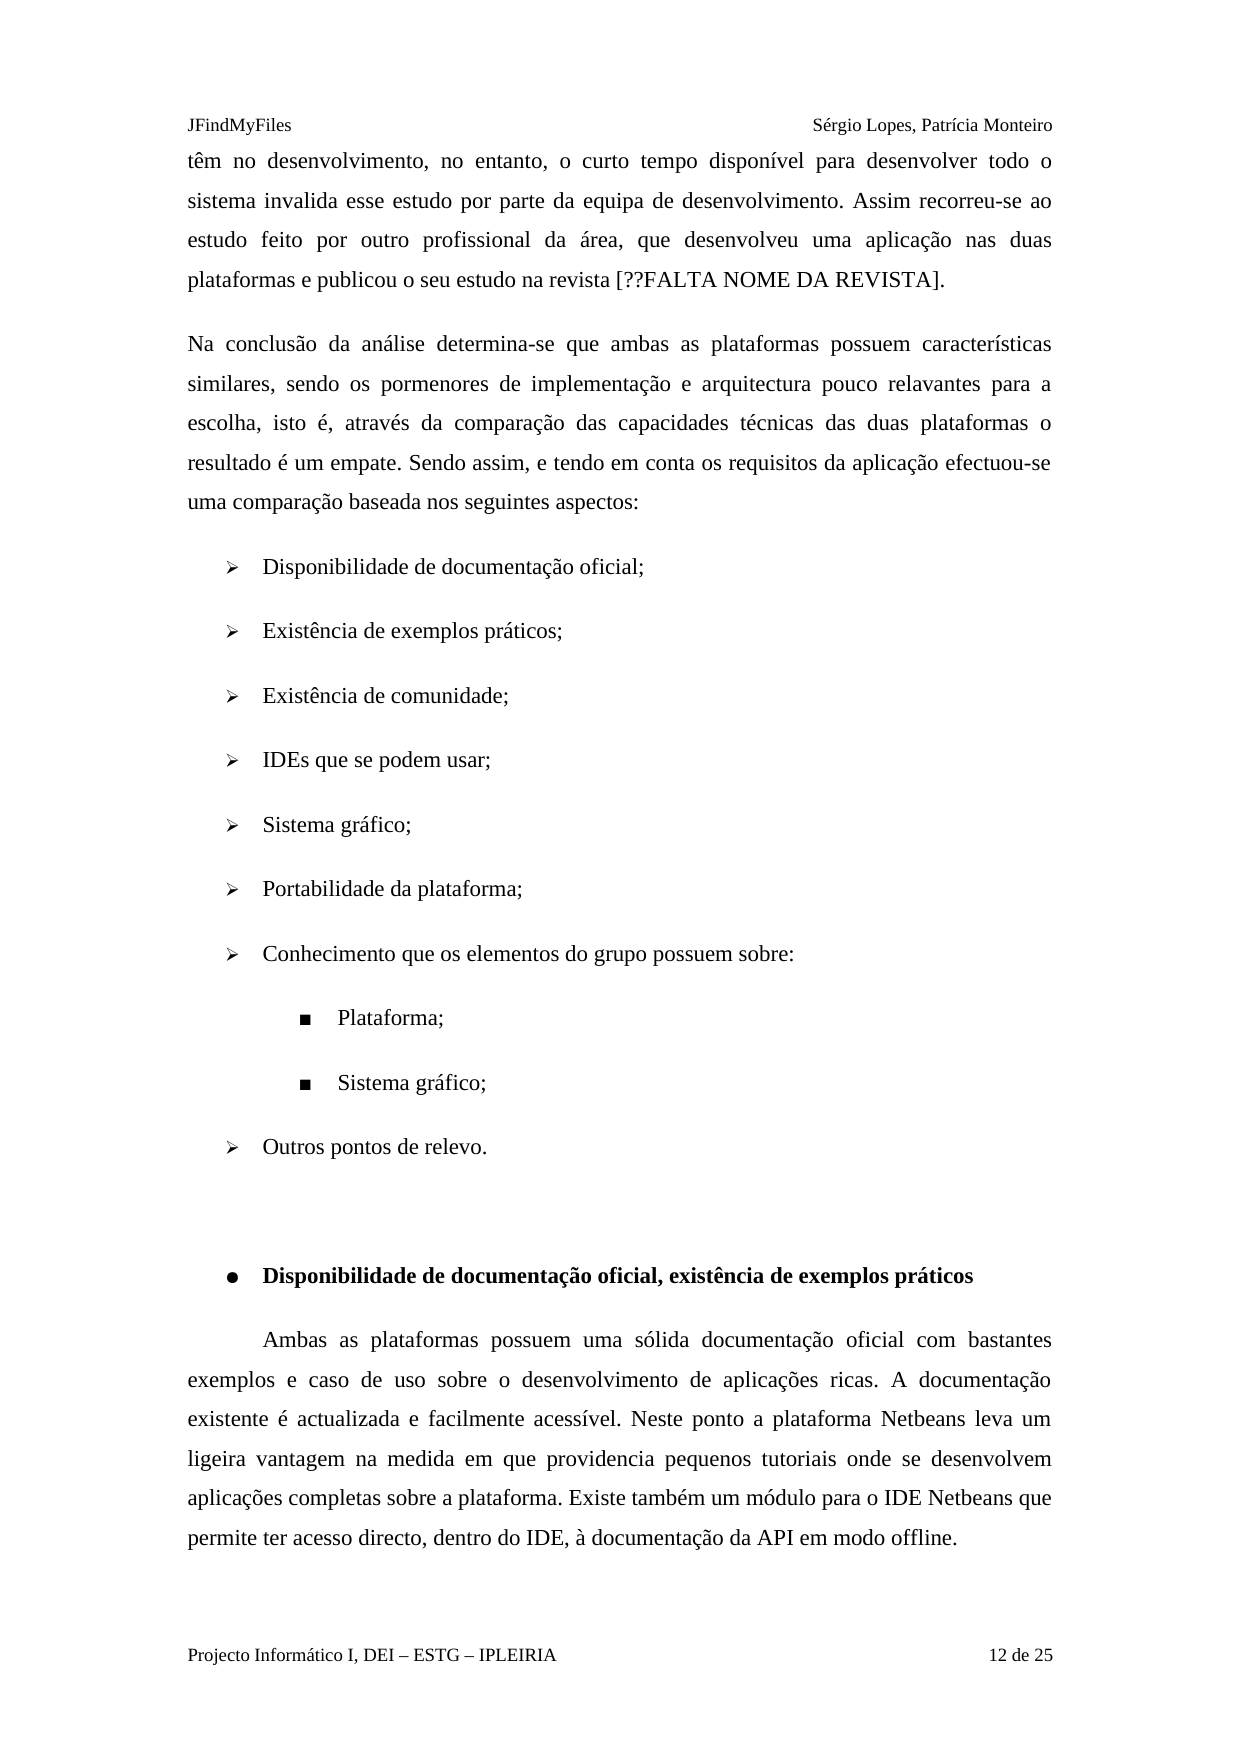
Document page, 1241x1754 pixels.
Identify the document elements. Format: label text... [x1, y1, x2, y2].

list Disponibilidade de documentação oficial; [225, 553, 1053, 579]
text Ambas as plataformas possuem uma sólida documentação oficial com bastantes exemplos e caso de uso sobre o desenvolvimento de aplicações ricas. A documentação existente é actualizada e facilmente acessível. Neste ponto a plataforma Netbeans leva um ligeira vantagem na medida em que providencia pequenos tutoriais onde se desenvolvem aplicações completas sobre a plataforma. Existe também um módulo para o IDE Netbeans que permite ter acesso directo, dentro do IDE, à documentação da API em modo offline. [187, 1327, 1053, 1550]
list Existência de comunidade; [225, 682, 1053, 708]
list Disponibilidade de documentação oficial, existência de exemplos práticos [225, 1262, 1053, 1288]
list Conhecimento que os elementos do grupo possuem sobre: [225, 940, 1053, 966]
list Existência de exemplos práticos; [225, 617, 1053, 644]
list Sistema gráfico; [300, 1069, 1053, 1095]
list Outros pontos de relevo. [225, 1133, 1053, 1159]
list IDEs que se podem usar; [225, 746, 1053, 773]
list Sistema gráfico; [225, 811, 1053, 837]
list Plataforma; [300, 1004, 1053, 1031]
text Na conclusão da análise determina-se que ambas as plataformas possuem características similares, sendo os pormenores de implementação e arquitectura pouco relavantes para a escolha, isto é, através da comparação das capacidades técnicas das duas plataformas o resultado é um empate. Sendo assim, e tendo em conta os requisitos da aplicação efectuou-se uma comparação baseada nos seguintes aspectos: [187, 330, 1053, 515]
list Portabilidade da plataforma; [225, 875, 1053, 902]
text têm no desenvolvimento, no entanto, o curto tempo disponível para desenvolver todo o sistema invalida esse estudo por parte da equipa de desenvolvimento. Assim recorreu-se ao estudo feito por outro profissional da área, que desenvolveu uma aplicação nas duas plataformas e publicou o seu estudo na revista [??FALTA NOME DA REVISTA]. [187, 147, 1053, 292]
